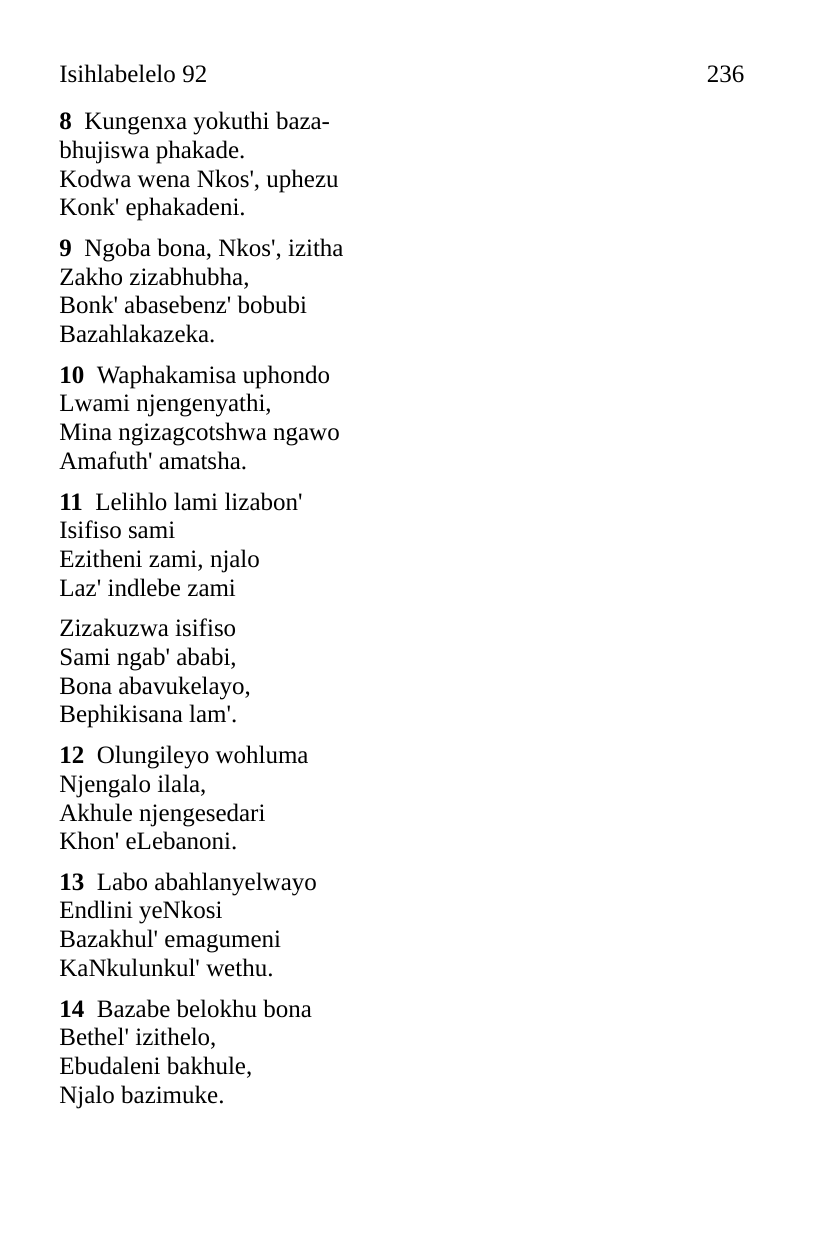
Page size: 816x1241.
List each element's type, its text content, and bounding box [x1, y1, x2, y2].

text Laz' indlebe zami [59, 573, 744, 602]
text Kodwa wena Nkos', uphezu [59, 164, 744, 192]
text Endlini yeNkosi [59, 896, 744, 924]
text Lwami njengenyathi, [59, 388, 744, 417]
text Njengalo ilala, [59, 769, 744, 798]
text Amafuth' amatsha. [59, 446, 744, 475]
text bhujiswa phakade. [59, 135, 744, 164]
text 9 Ngoba bona, Nkos', izitha [59, 233, 744, 262]
text Isifiso sami [59, 515, 744, 544]
text Zizakuzwa isifiso [59, 613, 744, 642]
text KaNkulunkul' wethu. [59, 953, 744, 982]
text 10 Waphakamisa uphondo [59, 360, 744, 388]
text Ebudaleni bakhule, [59, 1051, 744, 1080]
text Bazakhul' emagumeni [59, 924, 744, 953]
text Bona abavukelayo, [59, 671, 744, 699]
text Njalo bazimuke. [59, 1080, 744, 1109]
text Zakho zizabhubha, [59, 262, 744, 291]
text Sami ngab' ababi, [59, 642, 744, 671]
text 14 Bazabe belokhu bona [59, 994, 744, 1022]
text Bephikisana lam'. [59, 699, 744, 728]
text 11 Lelihlo lami lizabon' [59, 487, 744, 515]
text Ezitheni zami, njalo [59, 544, 744, 573]
text Akhule njengesedari [59, 798, 744, 826]
text 8 Kungenxa yokuthi baza- [59, 106, 744, 135]
text Bazahlakazeka. [59, 319, 744, 348]
text Bonk' abasebenz' bobubi [59, 291, 744, 319]
text 12 Olungileyo wohluma [59, 740, 744, 769]
text Bethel' izithelo, [59, 1022, 744, 1051]
text Konk' ephakadeni. [59, 192, 744, 221]
text Mina ngizagcotshwa ngawo [59, 417, 744, 446]
text Khon' eLebanoni. [59, 826, 744, 855]
text 13 Labo abahlanyelwayo [59, 867, 744, 896]
